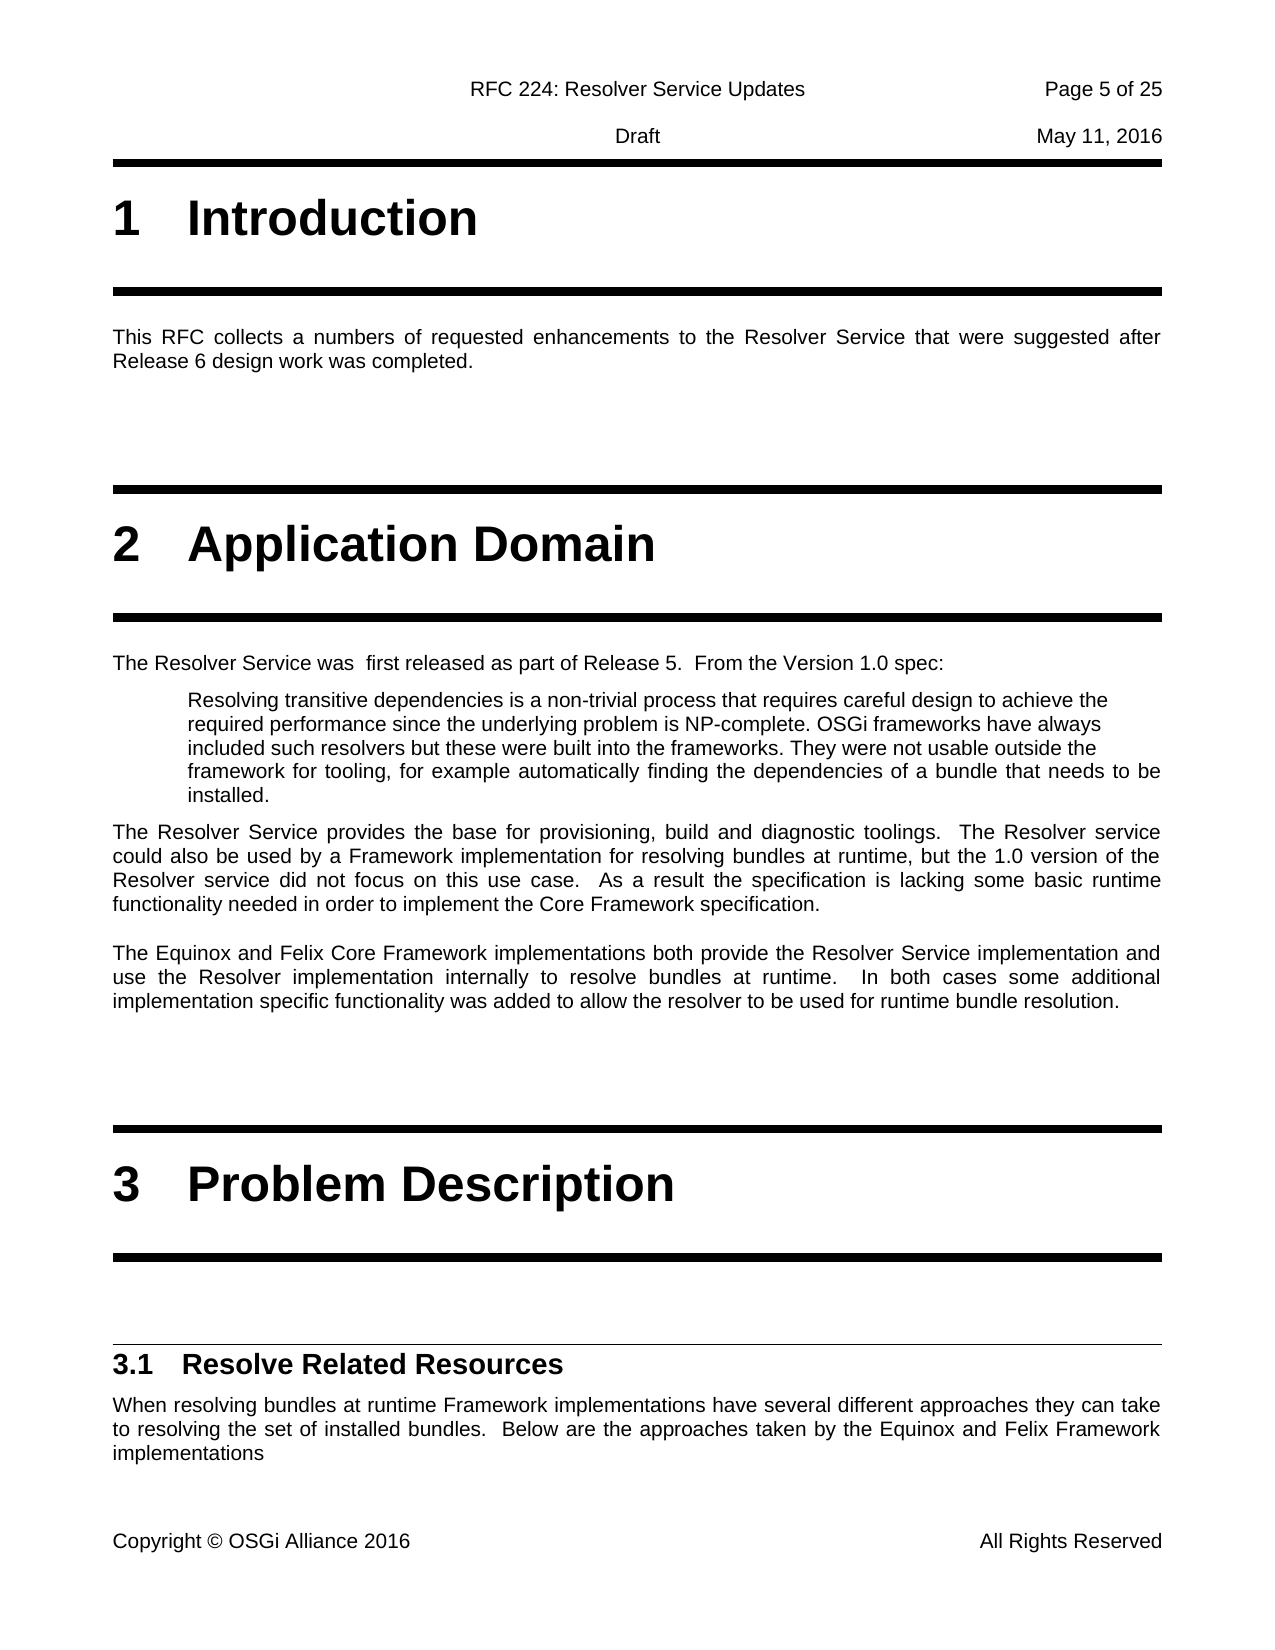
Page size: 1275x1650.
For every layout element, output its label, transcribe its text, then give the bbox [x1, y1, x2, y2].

text The Resolver Service was first released as part of Release 5. From the Version 1.0 spec: [112, 651, 1162, 675]
text Resolving transitive dependencies is a non-trivial process that requires careful design to achieve the [187, 687, 1162, 711]
subtitle Introduction [112, 160, 1162, 296]
text included such resolvers but these were built into the frameworks. They were not usable outside the [187, 735, 1162, 759]
text The Equinox and Felix Core Framework implementations both provide the Resolver Service implementation and use the Resolver implementation internally to resolve bundles at runtime. In both cases some additional implementation specific functionality was added to allow the resolver to be used for runtime bundle resolution. [112, 941, 1162, 1012]
subtitle Problem Description [112, 1126, 1162, 1262]
text The Resolver Service provides the base for provisioning, build and diagnostic toolings. The Resolver service could also be used by a Framework implementation for resolving bundles at runtime, but the 1.0 version of the Resolver service did not focus on this use case. As a result the specification is lacking some basic runtime functionality needed in order to implement the Core Framework specification. [112, 820, 1162, 916]
text This RFC collects a numbers of requested enhancements to the Resolver Service that were suggested after Release 6 design work was completed. [112, 325, 1162, 373]
text framework for tooling, for example automatically finding the dependencies of a bundle that needs to be installed. [187, 759, 1162, 807]
subtitle Resolve Related Resources [112, 1345, 1162, 1381]
text When resolving bundles at runtime Framework implementations have several different approaches they can take to resolving the set of installed bundles. Below are the approaches taken by the Equinox and Felix Framework implementations [112, 1393, 1162, 1465]
subtitle Application Domain [112, 486, 1162, 622]
text required performance since the underlying problem is NP-complete. OSGi frameworks have always [187, 711, 1162, 735]
